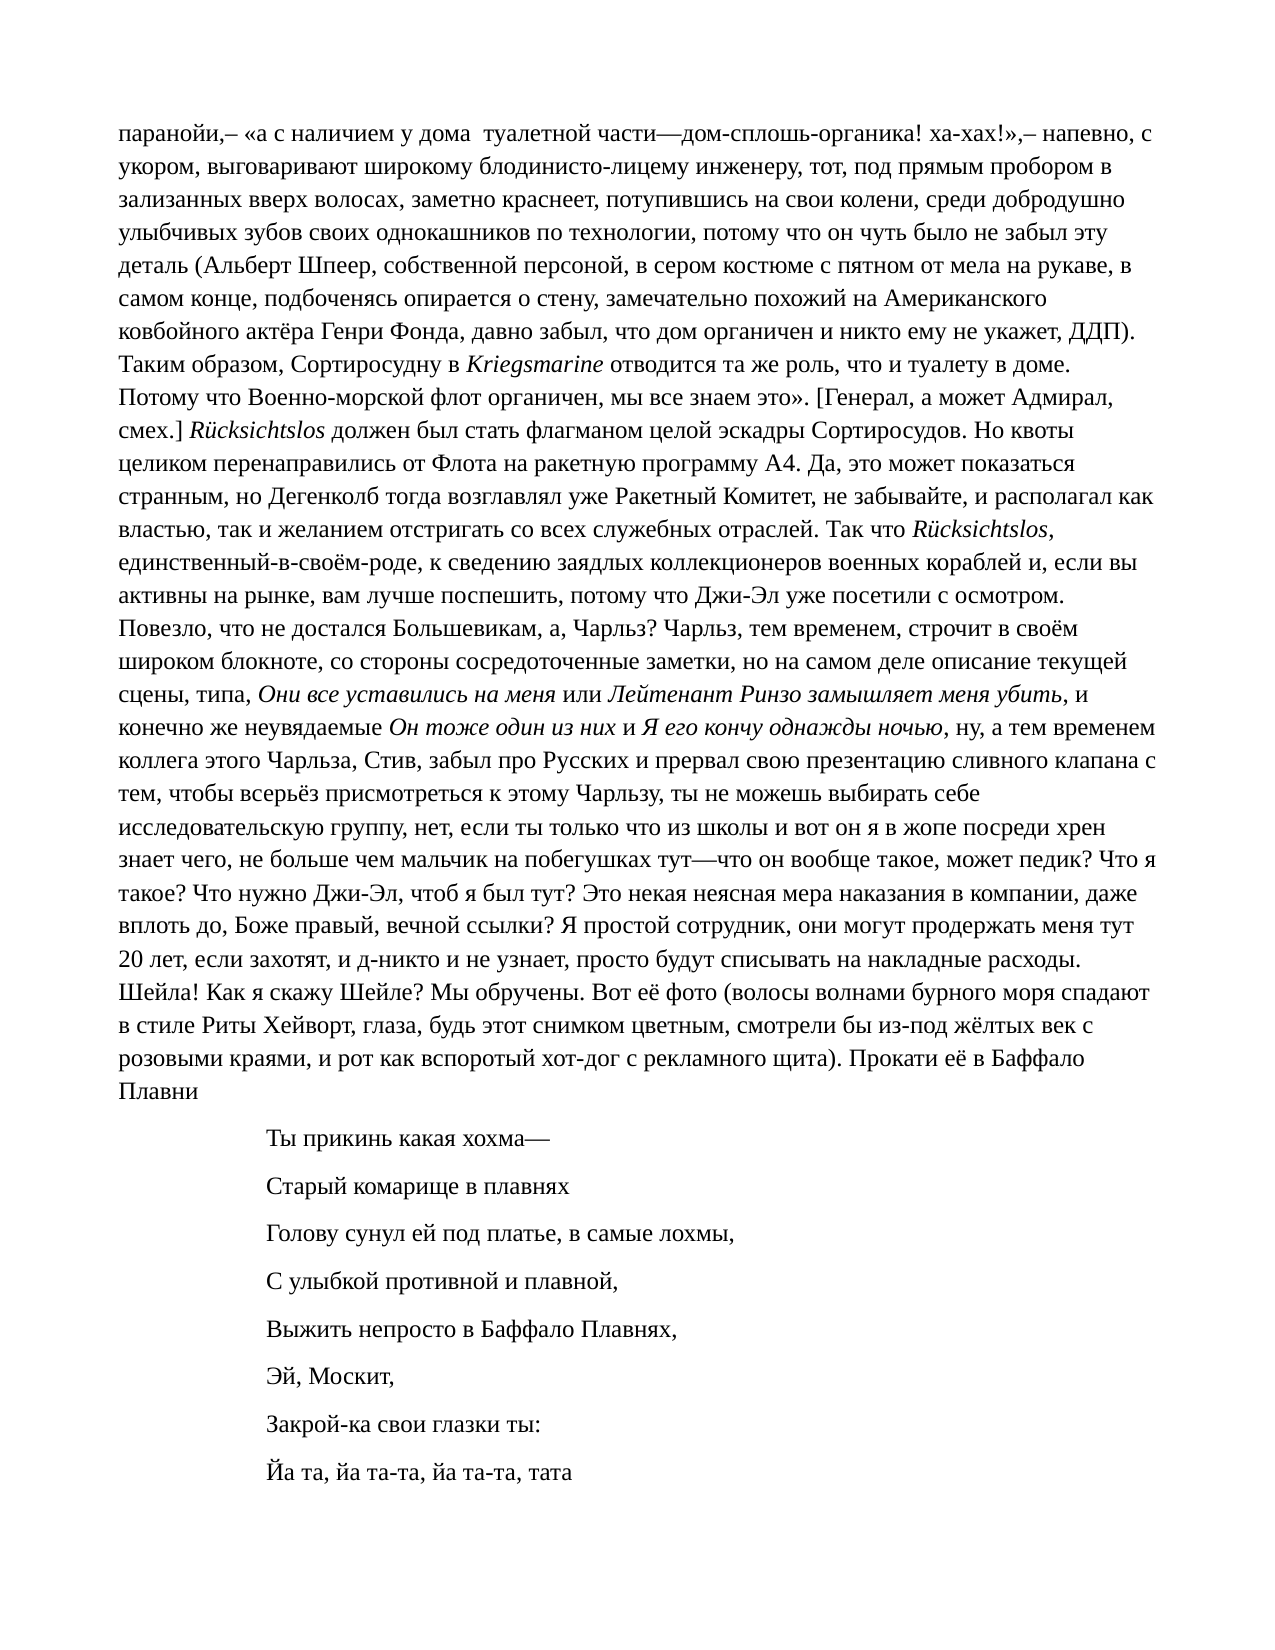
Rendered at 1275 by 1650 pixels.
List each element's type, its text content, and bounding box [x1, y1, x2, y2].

text Выжить непросто в Баффало Плавнях, [266, 1314, 1157, 1342]
text Йа та, йа та-та, йа та-та, тата [266, 1457, 1157, 1485]
text С улыбкой противной и плавной, [266, 1266, 1157, 1295]
text Эй, Москит, [266, 1361, 1157, 1390]
text паранойи,– «а с наличием у дома туалетной части—дом-сплошь-органика! ха-хах!»,– напевно, с укором, выговаривают широкому блодинисто-лицему инженеру, тот, под прямым пробором в зализанных вверх волосах, заметно краснеет, потупившись на свои колени, среди добродушно улыбчивых зубов своих однокашников по технологии, потому что он чуть было не забыл эту деталь (Альберт Шпеер, собственной персоной, в сером костюме с пятном от мела на рукаве, в самом конце, подбоченясь опирается о стену, замечательно похожий на Американского ковбойного актёра Генри Фонда, давно забыл, что дом органичен и никто ему не укажет, ДДП). Таким образом, Сортиросудну в Kriegsmarine отводится та же роль, что и туалету в доме. Потому что Военно-морской флот органичен, мы все знаем это». [Генерал, а может Адмирал, смех.] Rücksichtslos должен был стать флагманом целой эскадры Сортиросудов. Но квоты целиком перенаправились от Флота на ракетную программу А4. Да, это может показаться странным, но Дегенколб тогда возглавлял уже Ракетный Комитет, не забывайте, и располагал как властью, так и желанием отстригать со всех служебных отраслей. Так что Rücksichtslos, единственный-в-своём-роде, к сведению заядлых коллекционеров военных кораблей и, если вы активны на рынке, вам лучше поспешить, потому что Джи-Эл уже посетили с осмотром. Повезло, что не достался Большевикам, а, Чарльз? Чарльз, тем временем, строчит в своём широком блокноте, со стороны сосредоточенные заметки, но на самом деле описание текущей сцены, типа, Они все уставились на меня или Лейтенант Ринзо замышляет меня убить, и конечно же неувядаемые Он тоже один из них и Я его кончу однажды ночью, ну, а тем временем коллега этого Чарльза, Стив, забыл про Русских и прервал свою презентацию сливного клапана с тем, чтобы всерьёз присмотреться к этому Чарльзу, ты не можешь выбирать себе исследовательскую группу, нет, если ты только что из школы и вот он я в жопе посреди хрен знает чего, не больше чем мальчик на побегушках тут—что он вообще такое, может педик? Что я такое? Что нужно Джи-Эл, чтоб я был тут? Это некая неясная мера наказания в компании, даже вплоть до, Боже правый, вечной ссылки? Я простой сотрудник, они могут продержать меня тут 20 лет, если захотят, и д-никто и не узнает, просто будут списывать на накладные расходы. Шейла! Как я скажу Шейле? Мы обручены. Вот её фото (волосы волнами бурного моря спадают в стиле Риты Хейворт, глаза, будь этот снимком цветным, смотрели бы из-под жёлтых век с розовыми краями, и рот как вспоротый хот-дог с рекламного щита). Прокати её в Баффало Плавни [118, 118, 1157, 1104]
text Старый комарище в плавнях [266, 1171, 1157, 1200]
text Ты прикинь какая хохма— [266, 1123, 1157, 1152]
text Голову сунул ей под платье, в самые лохмы, [266, 1218, 1157, 1247]
text Закрой-ка свои глазки ты: [266, 1409, 1157, 1438]
